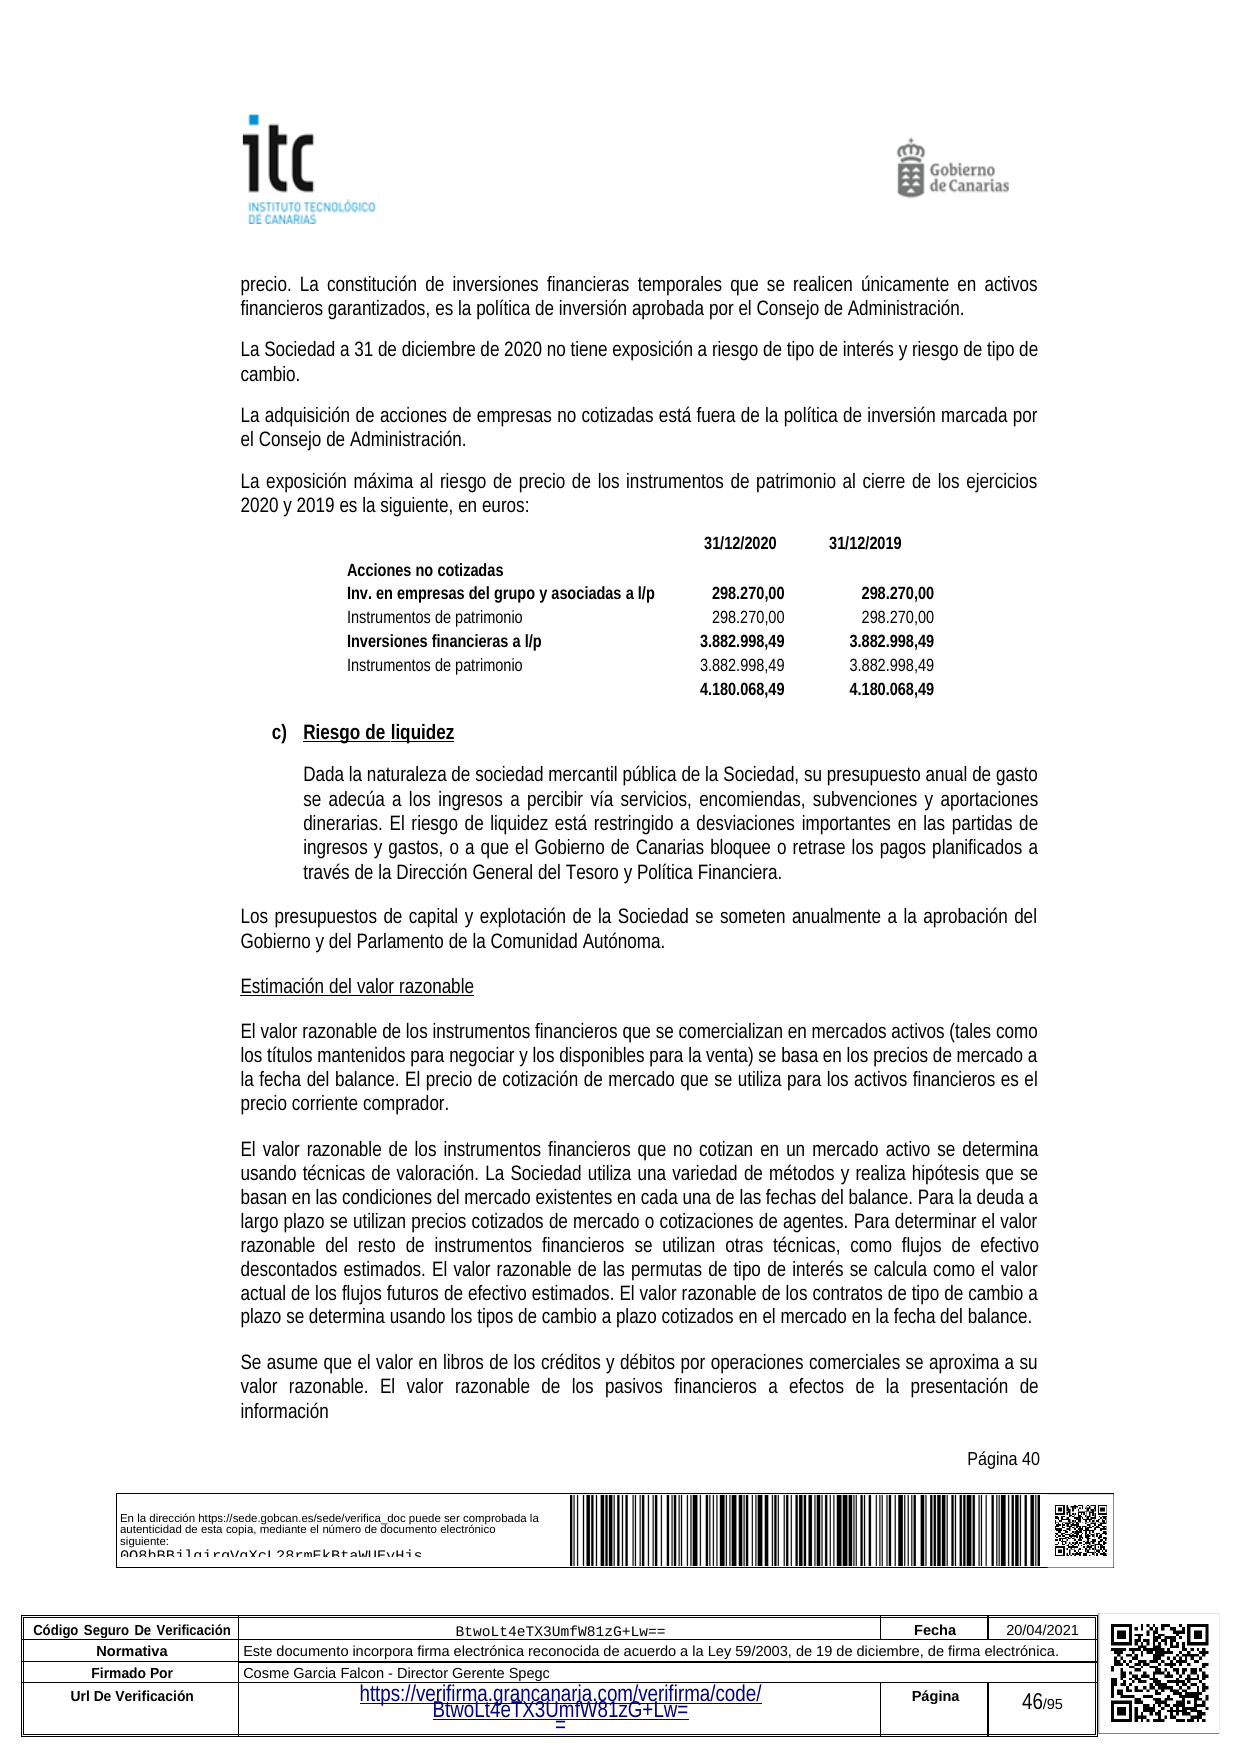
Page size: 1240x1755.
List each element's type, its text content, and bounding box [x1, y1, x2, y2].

table_cell [341, 678, 676, 702]
table_cell 298.270,00 [806, 606, 940, 629]
text La Sociedad a 31 de diciembre de 2020 no tiene exposición a riesgo de tipo de interés y riesgo de tipo de cambio. [240, 337, 1039, 386]
text Página 40 [10, 1448, 1039, 1469]
table_cell 3.882.998,49 [676, 630, 806, 653]
text Estimación del valor razonable [240, 974, 1125, 998]
text El valor razonable de los instrumentos financieros que no cotizan en un mercado activo se determina usando técnicas de valoración. La Sociedad utiliza una variedad de métodos y realiza hipótesis que se basan en las condiciones del mercado existentes en cada una de las fechas del balance. Para la deuda a largo plazo se utilizan precios cotizados de mercado o cotizaciones de agentes. Para determinar el valor razonable del resto de instrumentos financieros se utilizan otras técnicas, como flujos de efectivo descontados estimados. El valor razonable de las permutas de tipo de interés se calcula como el valor actual de los flujos futuros de efectivo estimados. El valor razonable de los contratos de tipo de cambio a plazo se determina usando los tipos de cambio a plazo cotizados en el mercado en la fecha del balance. [240, 1137, 1039, 1328]
table_cell Inversiones financieras a l/p [341, 630, 676, 653]
text Dada la naturaleza de sociedad mercantil pública de la Sociedad, su presupuesto anual de gasto se adecúa a los ingresos a percibir vía servicios, encomiendas, subvenciones y aportaciones dinerarias. El riesgo de liquidez está restringido a desviaciones importantes en las partidas de ingresos y gastos, o a que el Gobierno de Canarias bloquee o retrase los pagos planificados a través de la Dirección General del Tesoro y Política Financiera. [303, 762, 1039, 883]
table_header 31/12/2020 [676, 528, 806, 558]
table_cell Instrumentos de patrimonio [341, 606, 676, 629]
table_cell 3.882.998,49 [806, 654, 940, 678]
table_cell Instrumentos de patrimonio [341, 654, 676, 678]
text La adquisición de acciones de empresas no cotizadas está fuera de la política de inversión marcada por el Consejo de Administración. [240, 403, 1039, 451]
table_cell 298.270,00 [806, 558, 940, 606]
text La exposición máxima al riesgo de precio de los instrumentos de patrimonio al cierre de los ejercicios 2020 y 2019 es la siguiente, en euros: [240, 469, 1039, 517]
text Los presupuestos de capital y explotación de la Sociedad se someten anualmente a la aprobación del Gobierno y del Parlamento de la Comunidad Autónoma. [240, 904, 1039, 953]
table_header [341, 528, 676, 558]
table_cell 3.882.998,49 [806, 630, 940, 653]
table_cell 298.270,00 [676, 558, 806, 606]
table_cell 4.180.068,49 [676, 678, 806, 702]
list Riesgo de liquidez [272, 720, 1125, 744]
text El valor razonable de los instrumentos financieros que se comercializan en mercados activos (tales como los títulos mantenidos para negociar y los disponibles para la venta) se basa en los precios de mercado a la fecha del balance. El precio de cotización de mercado que se utiliza para los activos financieros es el precio corriente comprador. [240, 1019, 1039, 1115]
table_cell 298.270,00 [676, 606, 806, 629]
table_cell 3.882.998,49 [676, 654, 806, 678]
table_header 31/12/2019 [806, 528, 940, 558]
text Se asume que el valor en libros de los créditos y débitos por operaciones comerciales se aproxima a su valor razonable. El valor razonable de los pasivos financieros a efectos de la presentación de información [240, 1350, 1039, 1422]
table_cell 4.180.068,49 [806, 678, 940, 702]
table_cell Acciones no cotizadas Inv. en empresas del grupo y asociadas a l/p [341, 558, 676, 606]
text precio. La constitución de inversiones financieras temporales que se realicen únicamente en activos financieros garantizados, es la política de inversión aprobada por el Consejo de Administración. [240, 272, 1039, 320]
